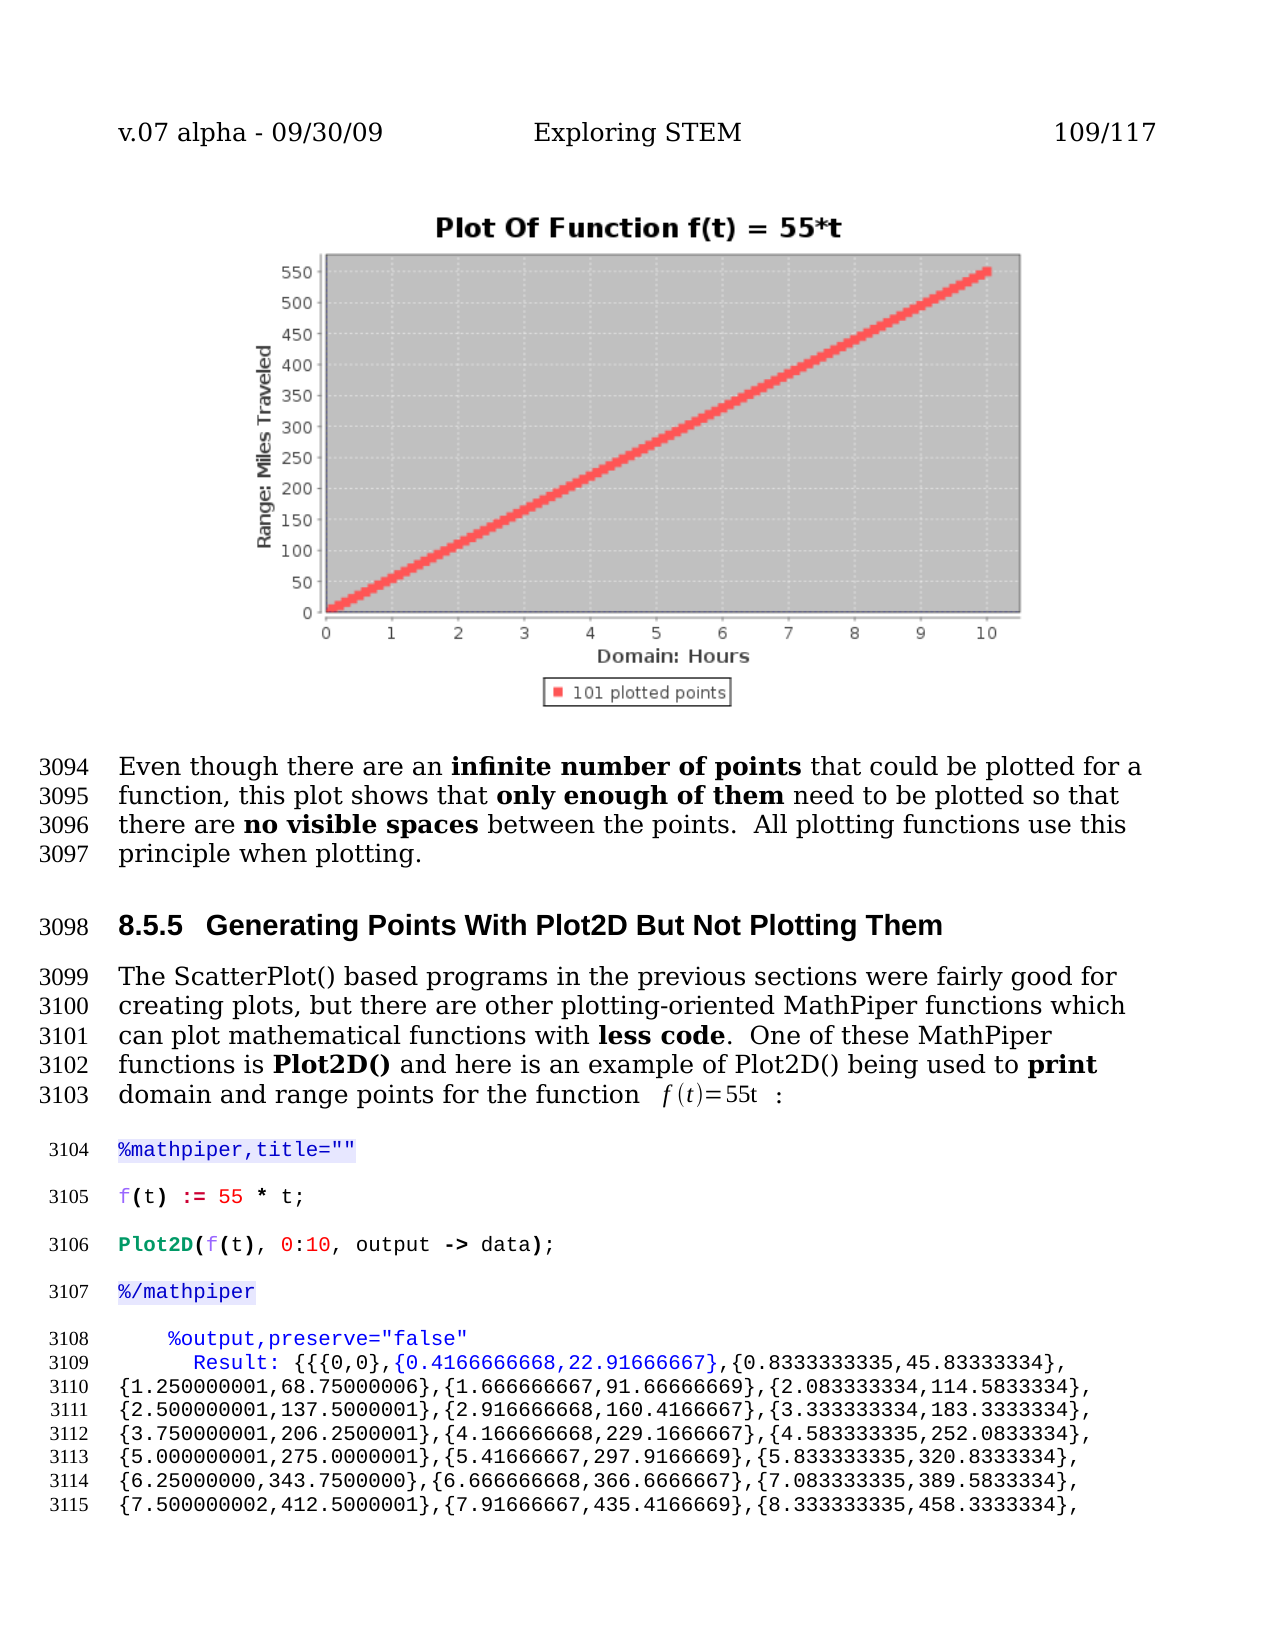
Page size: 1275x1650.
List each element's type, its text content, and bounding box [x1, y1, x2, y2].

text The ScatterPlot() based programs in the previous sections were fairly good for creating plots, but there are other plotting-oriented MathPiper functions which can plot mathematical functions with less code. One of these MathPiper functions is Plot2D() and here is an example of Plot2D() being used to print domain and range points for the function: [118, 962, 1157, 1109]
text %output,preserve="false" [118, 1328, 1157, 1352]
text f(t) := 55 * t; [118, 1186, 1157, 1210]
subtitle Generating Points With Plot2D But Not Plotting Them [118, 908, 1157, 941]
text Plot2D(f(t), 0:10, output -> data); [118, 1234, 1157, 1257]
text %mathpiper,title="" [118, 1139, 1157, 1163]
picture [239, 212, 1036, 708]
text Result: {{{0,0},{0.4166666668,22.91666667},{0.8333333335,45.83333334},{1.250000001,68.75000006},{1.666666667,91.66666669},{2.083333334,114.5833334},{2.500000001,137.5000001},{2.916666668,160.4166667},{3.333333334,183.3333334},{3.750000001,206.2500001},{4.166666668,229.1666667},{4.583333335,252.0833334},{5.000000001,275.0000001},{5.41666667,297.9166669},{5.833333335,320.8333334},{6.25000000,343.7500000},{6.666666668,366.6666667},{7.083333335,389.5833334},{7.500000002,412.5000001},{7.91666667,435.4166669},{8.333333335,458.3333334}, [118, 1352, 1157, 1517]
text %/mathpiper [118, 1281, 1157, 1305]
text Even though there are an infinite number of points that could be plotted for a function, this plot shows that only enough of them need to be plotted so that there are no visible spaces between the points. All plotting functions use this principle when plotting. [118, 751, 1157, 869]
